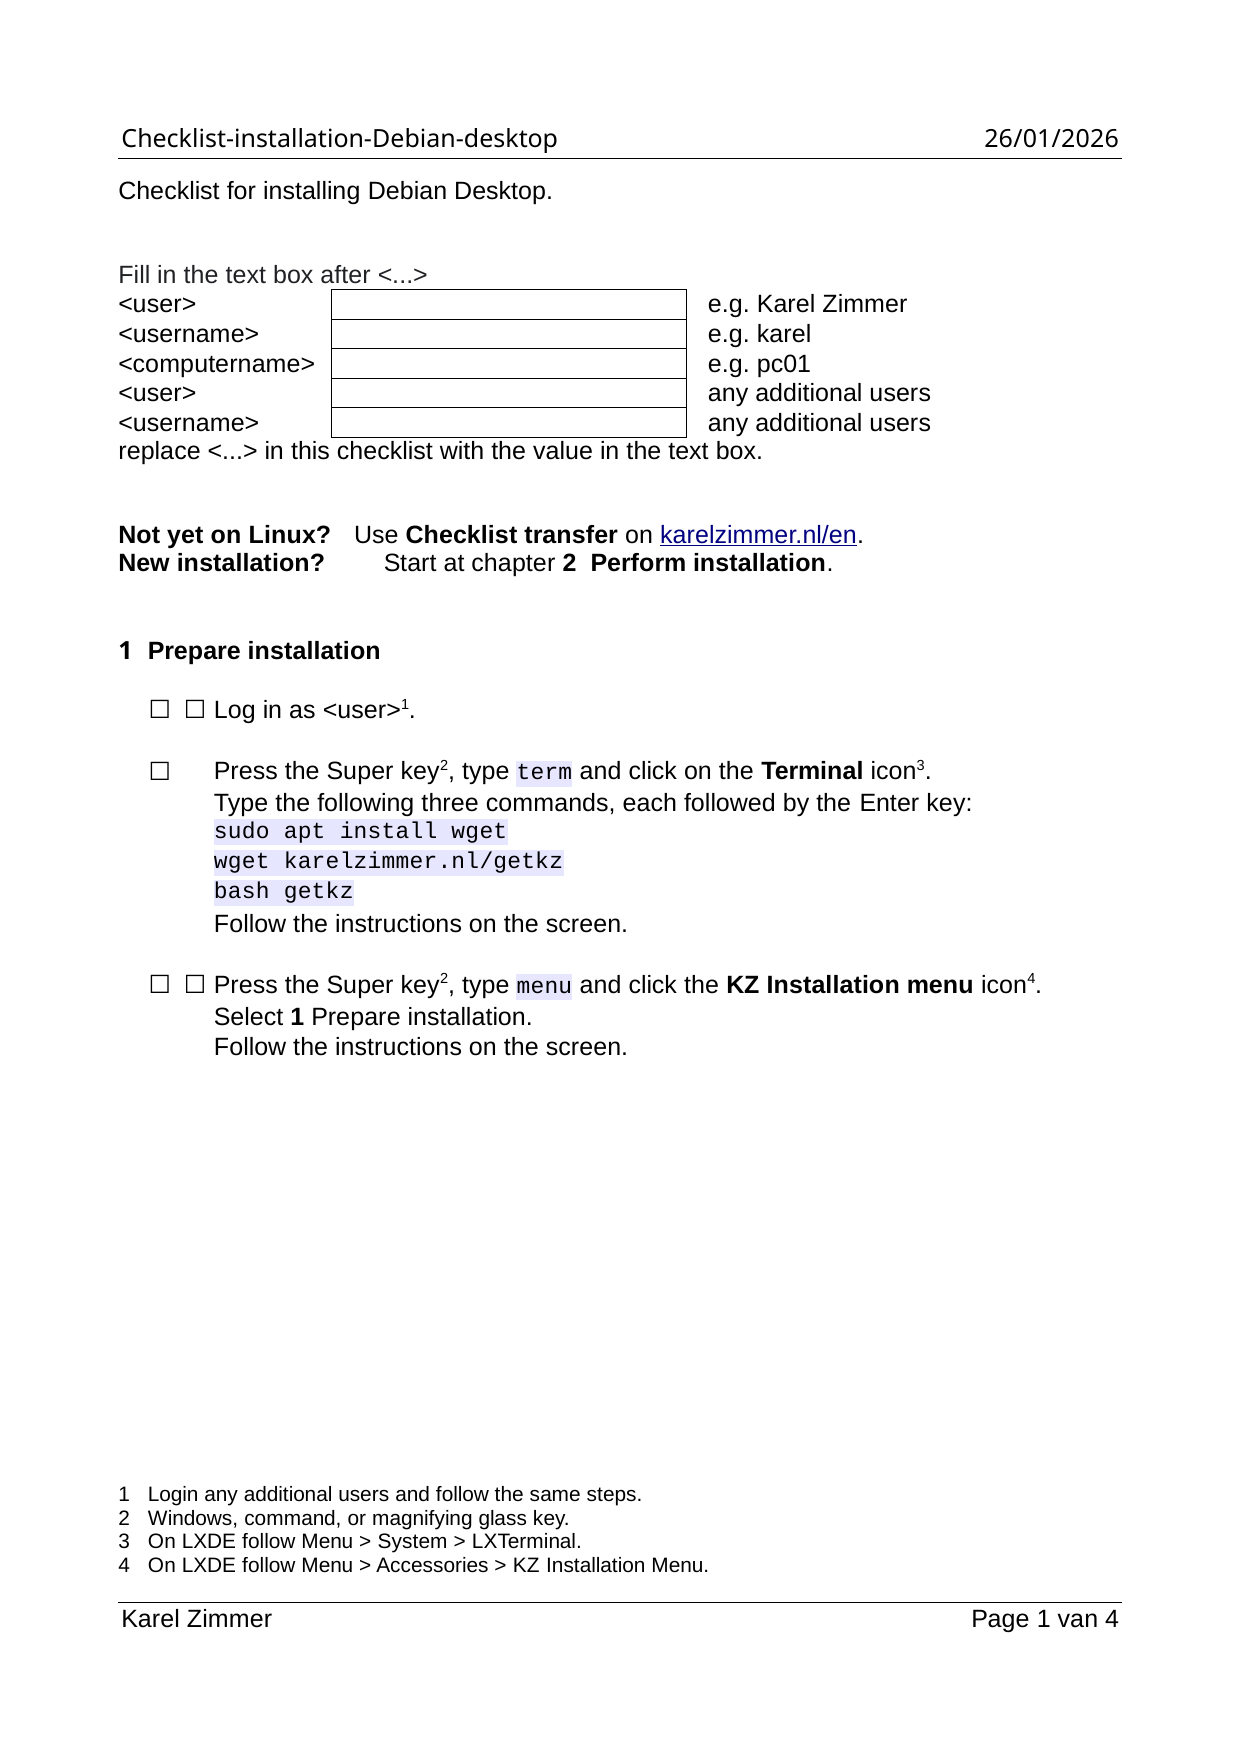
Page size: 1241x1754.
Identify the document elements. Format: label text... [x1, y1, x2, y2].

text <computername> [118, 348, 331, 378]
table_header ☐ [177, 695, 213, 726]
table_cell ☐ [177, 970, 213, 1001]
table_cell [142, 726, 177, 756]
table_cell [177, 939, 213, 969]
text any additional users [687, 378, 1122, 407]
text Not yet on Linux? Use Checklist transfer on karelzimmer.nl/en. [118, 521, 1122, 549]
table_cell Follow the instructions on the screen. [213, 1032, 1122, 1062]
text <username> [118, 319, 331, 348]
table_header [118, 695, 142, 726]
table_cell [177, 1001, 213, 1032]
table_cell bash getkz [213, 879, 1122, 909]
table_cell [118, 1032, 142, 1062]
table_cell [118, 879, 142, 909]
table_cell [213, 726, 1122, 756]
table_cell Press the Super key, type term and click on the Terminal icon. [213, 756, 1122, 788]
text any additional users [687, 407, 1122, 437]
table_cell [177, 756, 213, 788]
table_header ☐ [142, 695, 177, 726]
text Checklist for installing Debian Desktop. [118, 177, 1122, 205]
table_cell [142, 788, 177, 818]
table_cell [118, 848, 142, 879]
table_cell [142, 939, 177, 969]
table_cell ☐ [142, 756, 177, 788]
table_cell [142, 848, 177, 879]
table_cell [142, 1032, 177, 1062]
table_cell Select 1 Prepare installation. [213, 1001, 1122, 1032]
table_cell [118, 818, 142, 848]
table_cell [118, 756, 142, 788]
table_cell [118, 909, 142, 939]
table_cell [118, 970, 142, 1001]
table_cell [177, 818, 213, 848]
table_cell Type the following three commands, each followed by the Enter key: [213, 788, 1122, 818]
table_cell Follow the instructions on the screen. [213, 909, 1122, 939]
table_cell wget karelzimmer.nl/getkz [213, 848, 1122, 879]
table_cell [177, 879, 213, 909]
list Prepare installation [118, 633, 1122, 667]
text <username> [118, 407, 331, 437]
table_cell [177, 848, 213, 879]
table_cell [213, 939, 1122, 969]
table_cell [177, 788, 213, 818]
table_cell sudo apt install wget [213, 818, 1122, 848]
text <user> [118, 289, 331, 319]
table_cell [118, 1001, 142, 1032]
table_cell ☐ [142, 970, 177, 1001]
table_cell [177, 909, 213, 939]
text <user> [118, 378, 331, 407]
table_cell [142, 909, 177, 939]
text Fill in the text box after <...> [118, 261, 1122, 289]
text e.g. pc01 [687, 348, 1122, 378]
table_header Log in as <user>. [213, 695, 1122, 726]
table_cell [118, 788, 142, 818]
table_cell [118, 939, 142, 969]
table_cell [118, 726, 142, 756]
table_cell [142, 1001, 177, 1032]
text e.g. karel [687, 319, 1122, 348]
table_cell [177, 726, 213, 756]
text replace <...> in this checklist with the value in the text box. [118, 437, 1122, 465]
text e.g. Karel Zimmer [687, 289, 1122, 319]
text New installation? Start at chapter 2 Perform installation. [118, 549, 1122, 577]
table_cell Press the Super key2, type menu and click the KZ Installation menu icon. [213, 970, 1122, 1001]
table_cell [142, 818, 177, 848]
table_cell [177, 1032, 213, 1062]
table_cell [142, 879, 177, 909]
